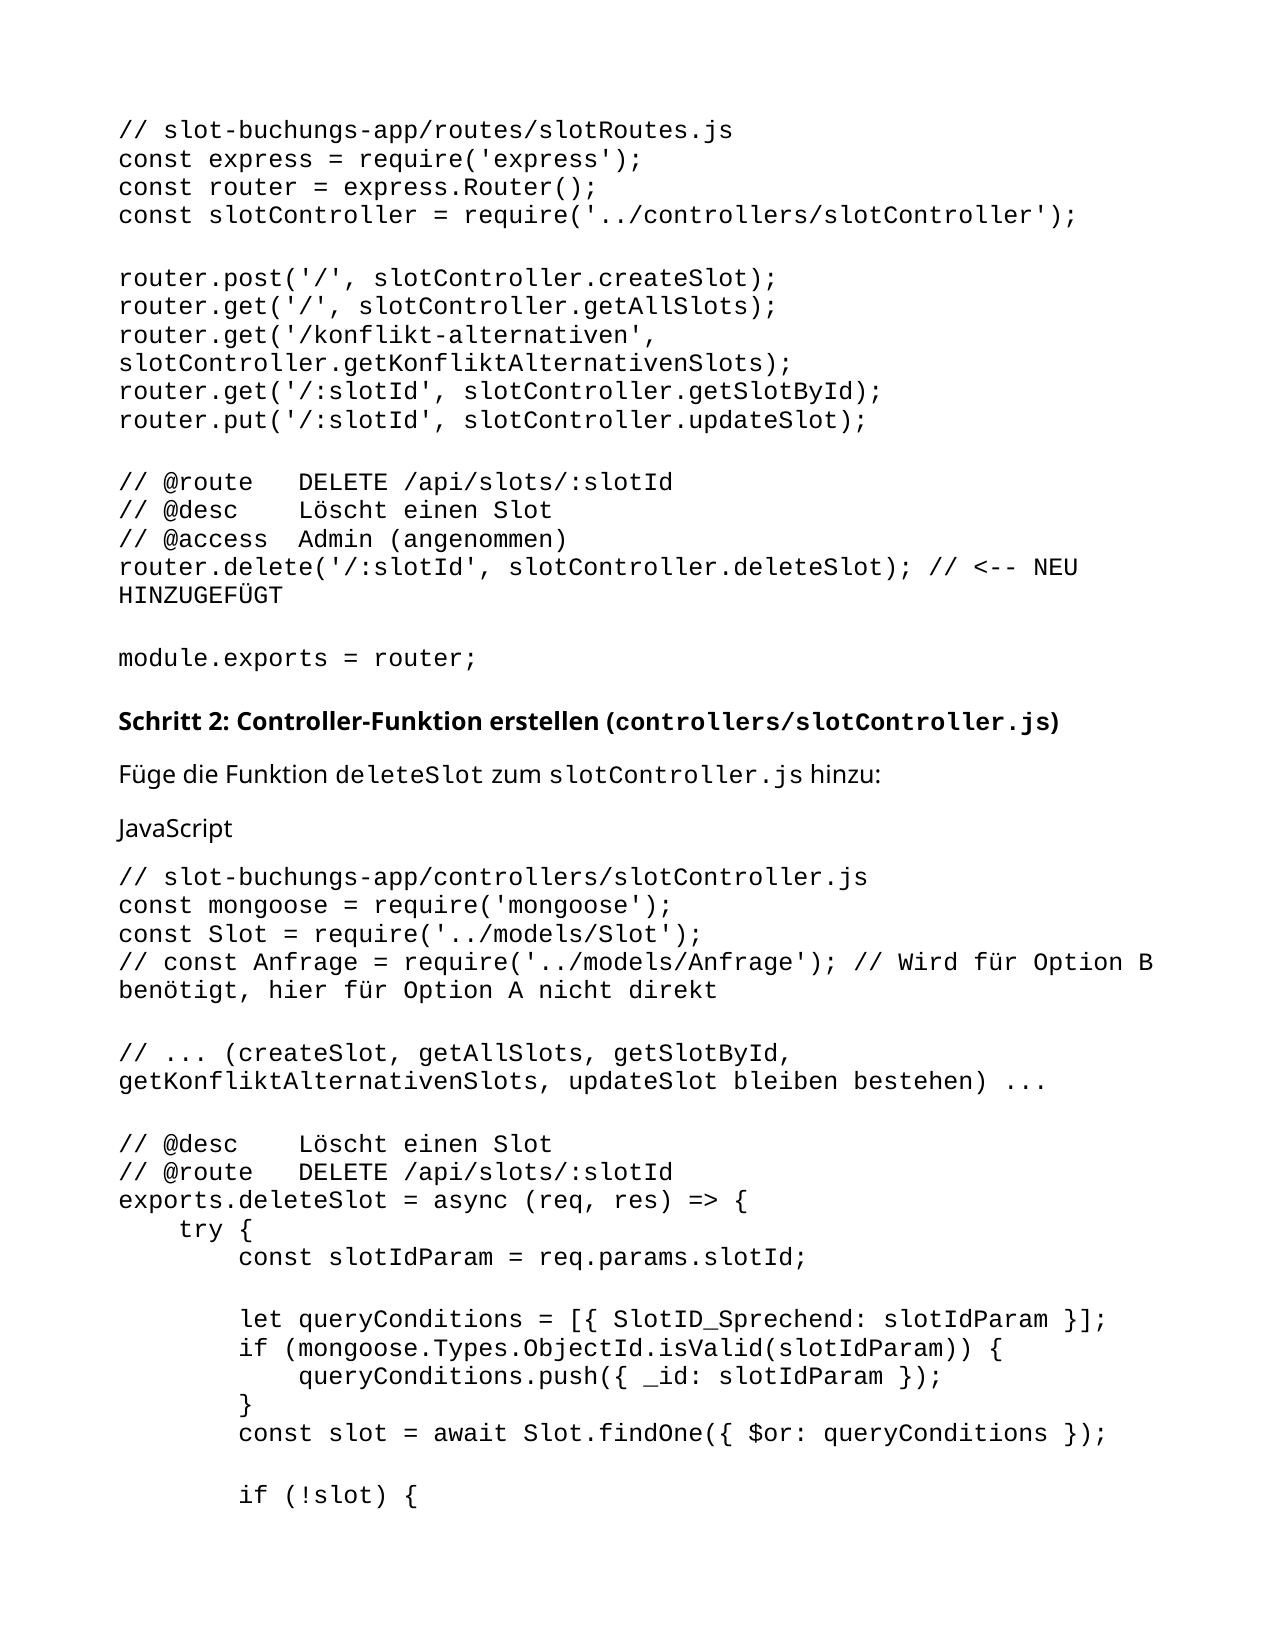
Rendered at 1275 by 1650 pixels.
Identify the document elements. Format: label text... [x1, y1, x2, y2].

text module.exports = router; [118, 645, 1157, 674]
text const express = require('express'); [118, 146, 1157, 175]
text const mongoose = require('mongoose'); [118, 893, 1157, 921]
text // @access Admin (angenommen) [118, 526, 1157, 554]
text // slot-buchungs-app/controllers/slotController.js [118, 865, 1157, 893]
text try { [118, 1216, 1157, 1244]
text const slotController = require('../controllers/slotController'); [118, 203, 1157, 231]
text JavaScript [118, 811, 1157, 845]
text router.get('/konflikt-alternativen', slotController.getKonfliktAlternativenSlots); [118, 322, 1157, 379]
text if (!slot) { [118, 1483, 1157, 1511]
text let queryConditions = [{ SlotID_Sprechend: slotIdParam }]; [118, 1307, 1157, 1335]
text exports.deleteSlot = async (req, res) => { [118, 1188, 1157, 1216]
text router.delete('/:slotId', slotController.deleteSlot); // <-- NEU HINZUGEFÜGT [118, 554, 1157, 611]
text } [118, 1392, 1157, 1420]
text // ... (createSlot, getAllSlots, getSlotById, getKonfliktAlternativenSlots, updateSlot bleiben bestehen) ... [118, 1041, 1157, 1097]
text router.get('/', slotController.getAllSlots); [118, 294, 1157, 322]
text const slotIdParam = req.params.slotId; [118, 1244, 1157, 1273]
text // @route DELETE /api/slots/:slotId [118, 469, 1157, 498]
text // @desc Löscht einen Slot [118, 498, 1157, 526]
text router.post('/', slotController.createSlot); [118, 266, 1157, 294]
text const slot = await Slot.findOne({ $or: queryConditions }); [118, 1420, 1157, 1449]
text const router = express.Router(); [118, 175, 1157, 203]
text queryConditions.push({ _id: slotIdParam }); [118, 1364, 1157, 1392]
text Füge die Funktion deleteSlot zum slotController.js hinzu: [118, 757, 1157, 791]
text const Slot = require('../models/Slot'); [118, 921, 1157, 950]
text Schritt 2: Controller-Funktion erstellen (controllers/slotController.js) [118, 703, 1157, 737]
text if (mongoose.Types.ObjectId.isValid(slotIdParam)) { [118, 1335, 1157, 1364]
text // const Anfrage = require('../models/Anfrage'); // Wird für Option B benötigt, hier für Option A nicht direkt [118, 950, 1157, 1006]
text router.put('/:slotId', slotController.updateSlot); [118, 407, 1157, 436]
text // slot-buchungs-app/routes/slotRoutes.js [118, 118, 1157, 146]
text // @route DELETE /api/slots/:slotId [118, 1159, 1157, 1188]
text // @desc Löscht einen Slot [118, 1131, 1157, 1159]
text router.get('/:slotId', slotController.getSlotById); [118, 379, 1157, 407]
